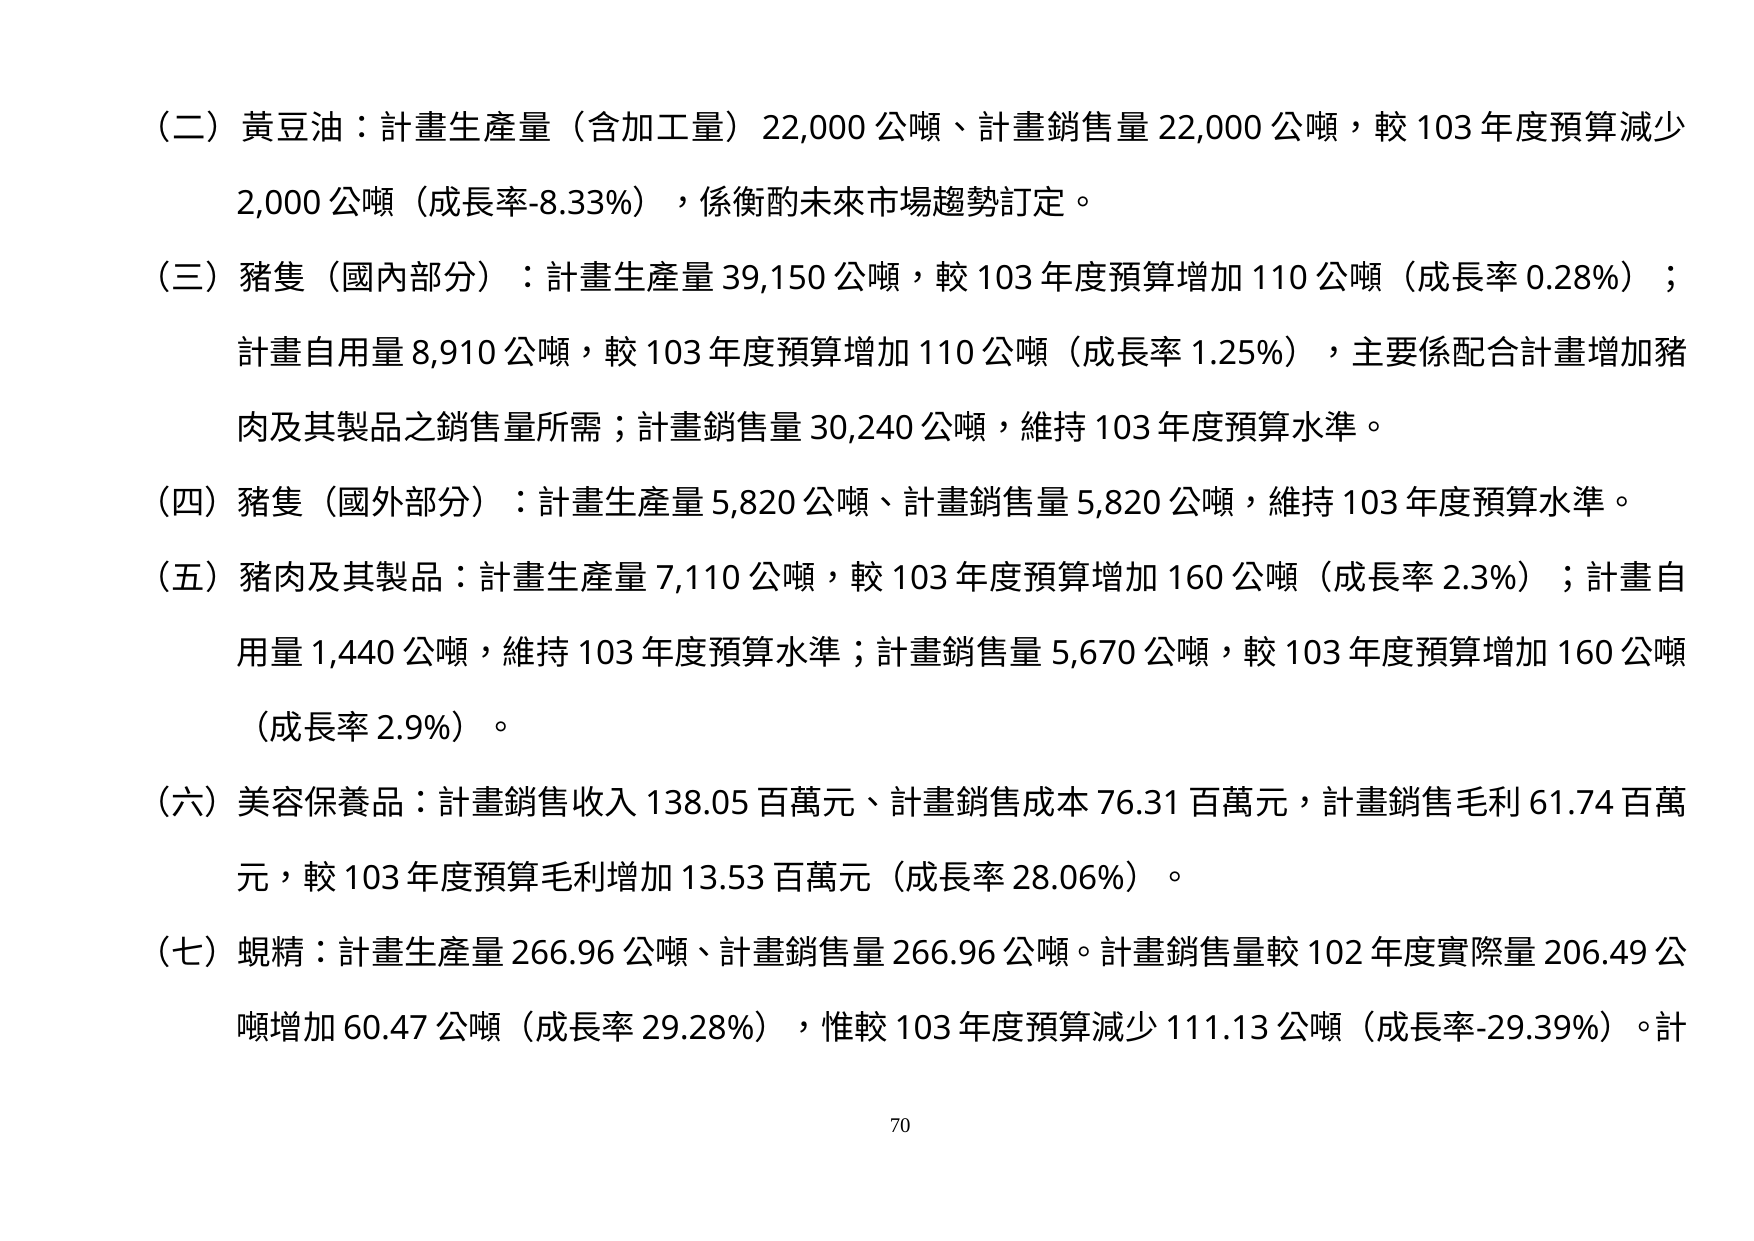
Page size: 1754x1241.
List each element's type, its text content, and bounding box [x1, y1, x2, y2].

text （七）蜆精：計畫生產量266.96公噸、計畫銷售量266.96公噸。計畫銷售量較102年度實際量206.49公噸增加60.47公噸（成長率29.28%），惟較103年度預算減少111.13公噸（成長率-29.39%）。計 [137, 912, 1687, 1062]
text （二）黃豆油：計畫生產量（含加工量）22,000公噸、計畫銷售量22,000公噸，較103年度預算減少2,000公噸（成長率-8.33%），係衡酌未來市場趨勢訂定。 [137, 87, 1687, 237]
text （五）豬肉及其製品：計畫生產量7,110公噸，較103年度預算增加160公噸（成長率2.3%）；計畫自用量1,440公噸，維持103年度預算水準；計畫銷售量5,670公噸，較103年度預算增加160公噸（成長率2.9%）。 [137, 537, 1687, 762]
text （三）豬隻（國內部分）：計畫生產量39,150公噸，較103年度預算增加110公噸（成長率0.28%）；計畫自用量8,910公噸，較103年度預算增加110公噸（成長率1.25%），主要係配合計畫增加豬肉及其製品之銷售量所需；計畫銷售量30,240公噸，維持103年度預算水準。 [137, 237, 1687, 462]
text （四）豬隻（國外部分）：計畫生產量5,820公噸、計畫銷售量5,820公噸，維持103年度預算水準。 [137, 462, 1687, 537]
text （六）美容保養品：計畫銷售收入138.05百萬元、計畫銷售成本76.31百萬元，計畫銷售毛利61.74百萬元，較103年度預算毛利增加13.53百萬元（成長率28.06%）。 [137, 762, 1687, 912]
